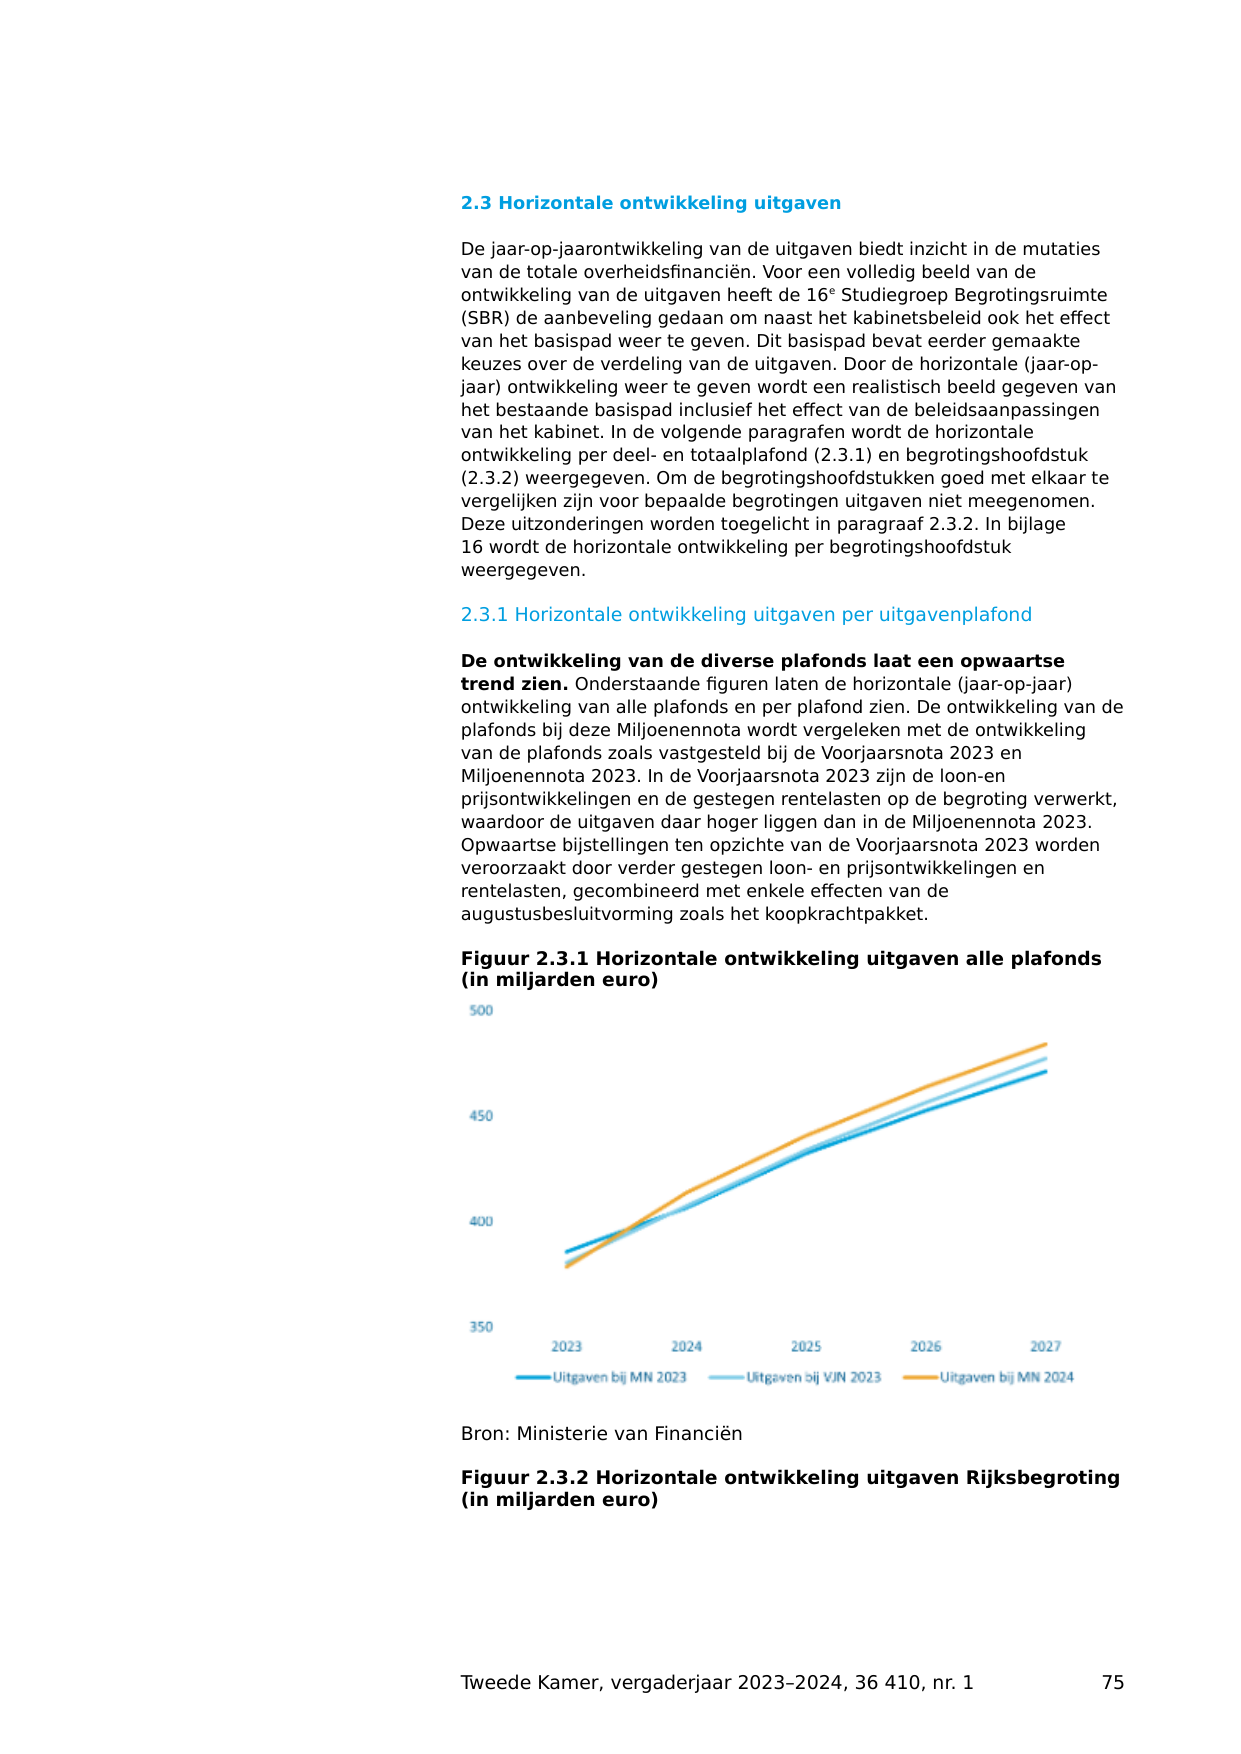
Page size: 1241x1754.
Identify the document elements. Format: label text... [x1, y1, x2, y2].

text De ontwikkeling van de diverse plafonds laat een opwaartse trend zien. Onderstaande figuren laten de horizontale (jaar-op-jaar) ontwikkeling van alle plafonds en per plafond zien. De ontwikkeling van de plafonds bij deze Miljoenennota wordt vergeleken met de ontwikkeling van de plafonds zoals vastgesteld bij de Voorjaarsnota 2023 en Miljoenennota 2023. In de Voorjaarsnota 2023 zijn de loon-en prijsontwikkelingen en de gestegen rentelasten op de begroting verwerkt, waardoor de uitgaven daar hoger liggen dan in de Miljoenennota 2023. Opwaartse bijstellingen ten opzichte van de Voorjaarsnota 2023 worden veroorzaakt door verder gestegen loon- en prijsontwikkelingen en rentelasten, gecombineerd met enkele effecten van de augustusbesluitvorming zoals het koopkrachtpakket. [461, 649, 1125, 924]
title 2.3 Horizontale ontwikkeling uitgaven [461, 191, 1125, 214]
text Bron: Ministerie van Financiën [461, 1423, 1125, 1445]
title Figuur 2.3.2 Horizontale ontwikkeling uitgaven Rijksbegroting (in miljarden euro) [461, 1467, 1125, 1511]
title Figuur 2.3.1 Horizontale ontwikkeling uitgaven alle plafonds (in miljarden euro) [461, 947, 1125, 991]
title 2.3.1 Horizontale ontwikkeling uitgaven per uitgavenplafond [461, 604, 1125, 626]
text De jaar-op-jaarontwikkeling van de uitgaven biedt inzicht in de mutaties van de totale overheidsfinanciën. Voor een volledig beeld van de ontwikkeling van de uitgaven heeft de 16e Studiegroep Begrotingsruimte (SBR) de aanbeveling gedaan om naast het kabinetsbeleid ook het effect van het basispad weer te geven. Dit basispad bevat eerder gemaakte keuzes over de verdeling van de uitgaven. Door de horizontale (jaar-op-jaar) ontwikkeling weer te geven wordt een realistisch beeld gegeven van het bestaande basispad inclusief het effect van de beleidsaanpassingen van het kabinet. In de volgende paragrafen wordt de horizontale ontwikkeling per deel- en totaalplafond (2.3.1) en begrotingshoofdstuk (2.3.2) weergegeven. Om de begrotingshoofdstukken goed met elkaar te vergelijken zijn voor bepaalde begrotingen uitgaven niet meegenomen. Deze uitzonderingen worden toegelicht in paragraaf 2.3.2. In bijlage 16 wordt de horizontale ontwikkeling per begrotingshoofdstuk weergegeven. [461, 237, 1125, 581]
